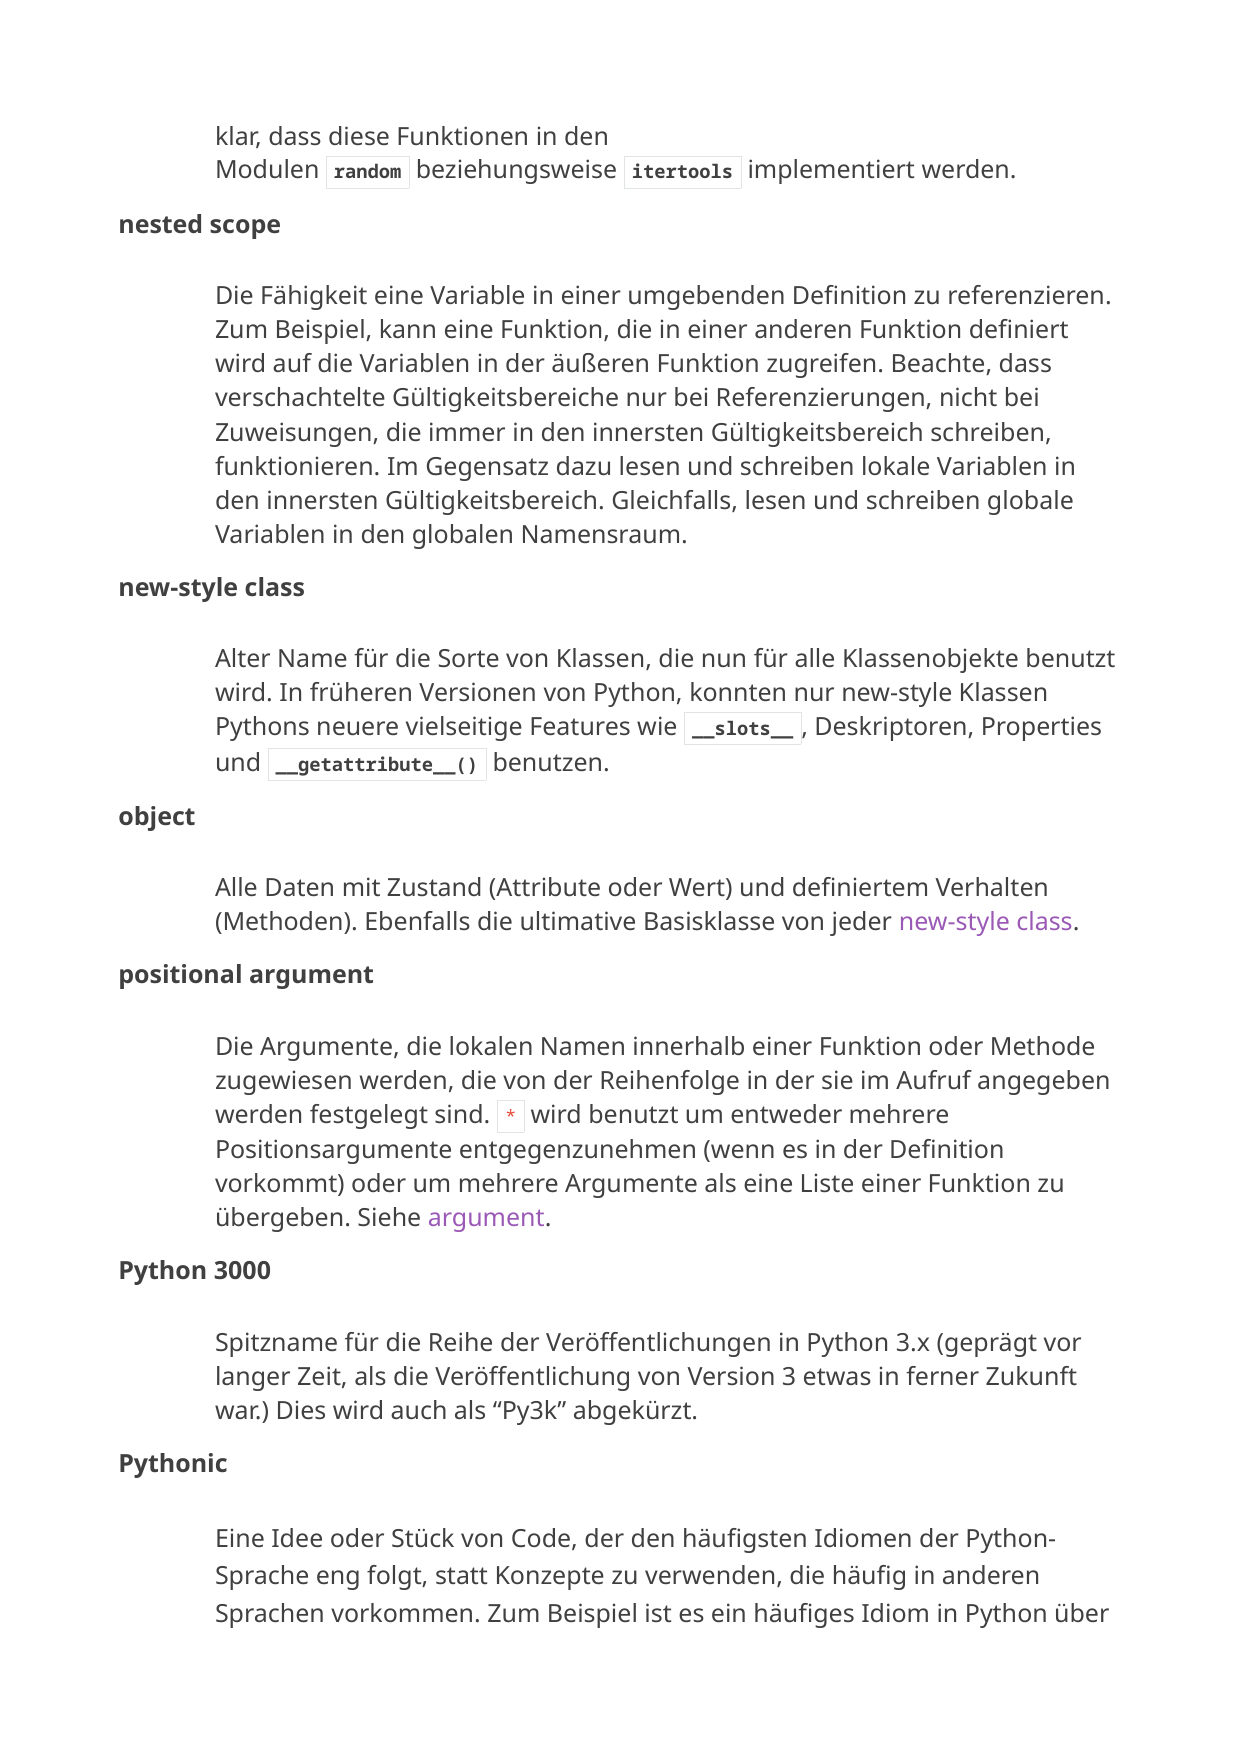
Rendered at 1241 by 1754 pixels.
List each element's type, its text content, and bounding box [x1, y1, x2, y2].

list Die Argumente, die lokalen Namen innerhalb einer Funktion oder Methode zugewiesen werden, die von der Reihenfolge in der sie im Aufruf angegeben werden festgelegt sind. * wird benutzt um entweder mehrere Positionsargumente entgegenzunehmen (wenn es in der Definition vorkommt) oder um mehrere Argumente als eine Liste einer Funktion zu übergeben. Siehe argument. [215, 1028, 1122, 1234]
subtitle new-style class [118, 569, 1122, 603]
subtitle positional argument [118, 957, 1122, 991]
list Alter Name für die Sorte von Klassen, die nun für alle Klassenobjekte benutzt wird. In früheren Versionen von Python, konnten nur new-style Klassen Pythons neuere vielseitige Features wie __slots__, Deskriptoren, Properties und __getattribute__() benutzen. [215, 641, 1122, 780]
subtitle object [118, 798, 1122, 832]
list Alle Daten mit Zustand (Attribute oder Wert) und definiertem Verhalten (Methoden). Ebenfalls die ultimative Basisklasse von jeder new-style class. [215, 870, 1122, 938]
subtitle Python 3000 [118, 1253, 1122, 1287]
subtitle Pythonic [118, 1445, 1122, 1479]
list klar, dass diese Funktionen in den Modulen random beziehungsweise itertools implementiert werden. [215, 118, 1122, 188]
subtitle nested scope [118, 206, 1122, 240]
list Spitzname für die Reihe der Veröffentlichungen in Python 3.x (geprägt vor langer Zeit, als die Veröffentlichung von Version 3 etwas in ferner Zukunft war.) Dies wird auch als “Py3k” abgekürzt. [215, 1324, 1122, 1427]
text Eine Idee oder Stück von Code, der den häufigsten Idiomen der Python-Sprache eng folgt, statt Konzepte zu verwenden, die häufig in anderen Sprachen vorkommen. Zum Beispiel ist es ein häufiges Idiom in Python über [215, 1517, 1122, 1629]
list Die Fähigkeit eine Variable in einer umgebenden Definition zu referenzieren. Zum Beispiel, kann eine Funktion, die in einer anderen Funktion definiert wird auf die Variablen in der äußeren Funktion zugreifen. Beachte, dass verschachtelte Gültigkeitsbereiche nur bei Referenzierungen, nicht bei Zuweisungen, die immer in den innersten Gültigkeitsbereich schreiben, funktionieren. Im Gegensatz dazu lesen und schreiben lokale Variablen in den innersten Gültigkeitsbereich. Gleichfalls, lesen und schreiben globale Variablen in den globalen Namensraum. [215, 278, 1122, 550]
